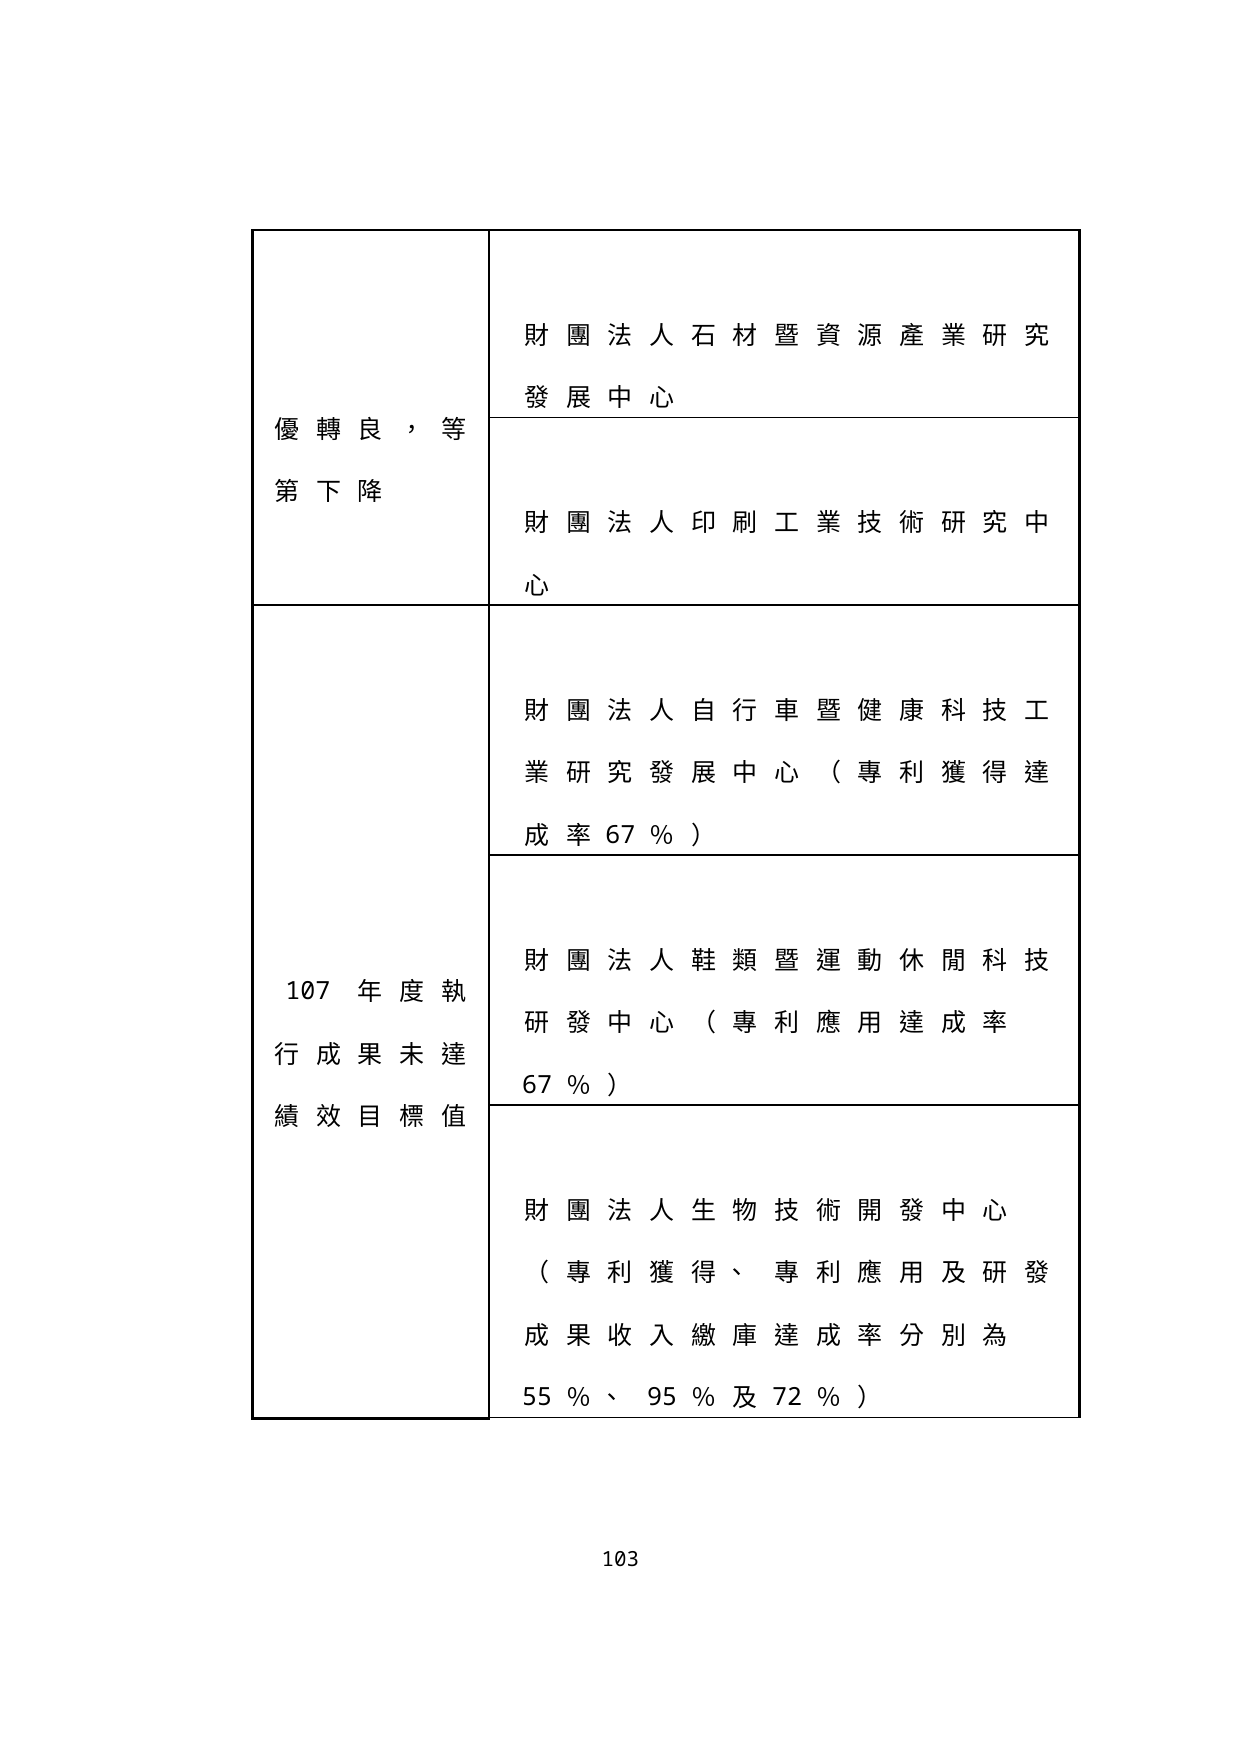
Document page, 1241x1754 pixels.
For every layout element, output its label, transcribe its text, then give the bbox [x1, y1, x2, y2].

table_cell 優轉良，等第下降 [254, 231, 488, 604]
table_cell 財團法人印刷工業技術研究中心 [490, 418, 1078, 604]
table_cell 財團法人自行車暨健康科技工業研究發展中心（專利獲得達成率67％） [490, 606, 1078, 854]
table_cell 財團法人生物技術開發中心（專利獲得、專利應用及研發成果收入繳庫達成率分別為55％、95％及72％） [490, 1106, 1078, 1417]
table_cell 財團法人鞋類暨運動休閒科技研發中心（專利應用達成率67％） [490, 856, 1078, 1104]
table_cell 財團法人石材暨資源產業研究發展中心 [490, 231, 1078, 417]
table_cell 107年度執行成果未達績效目標值 [254, 606, 488, 1417]
